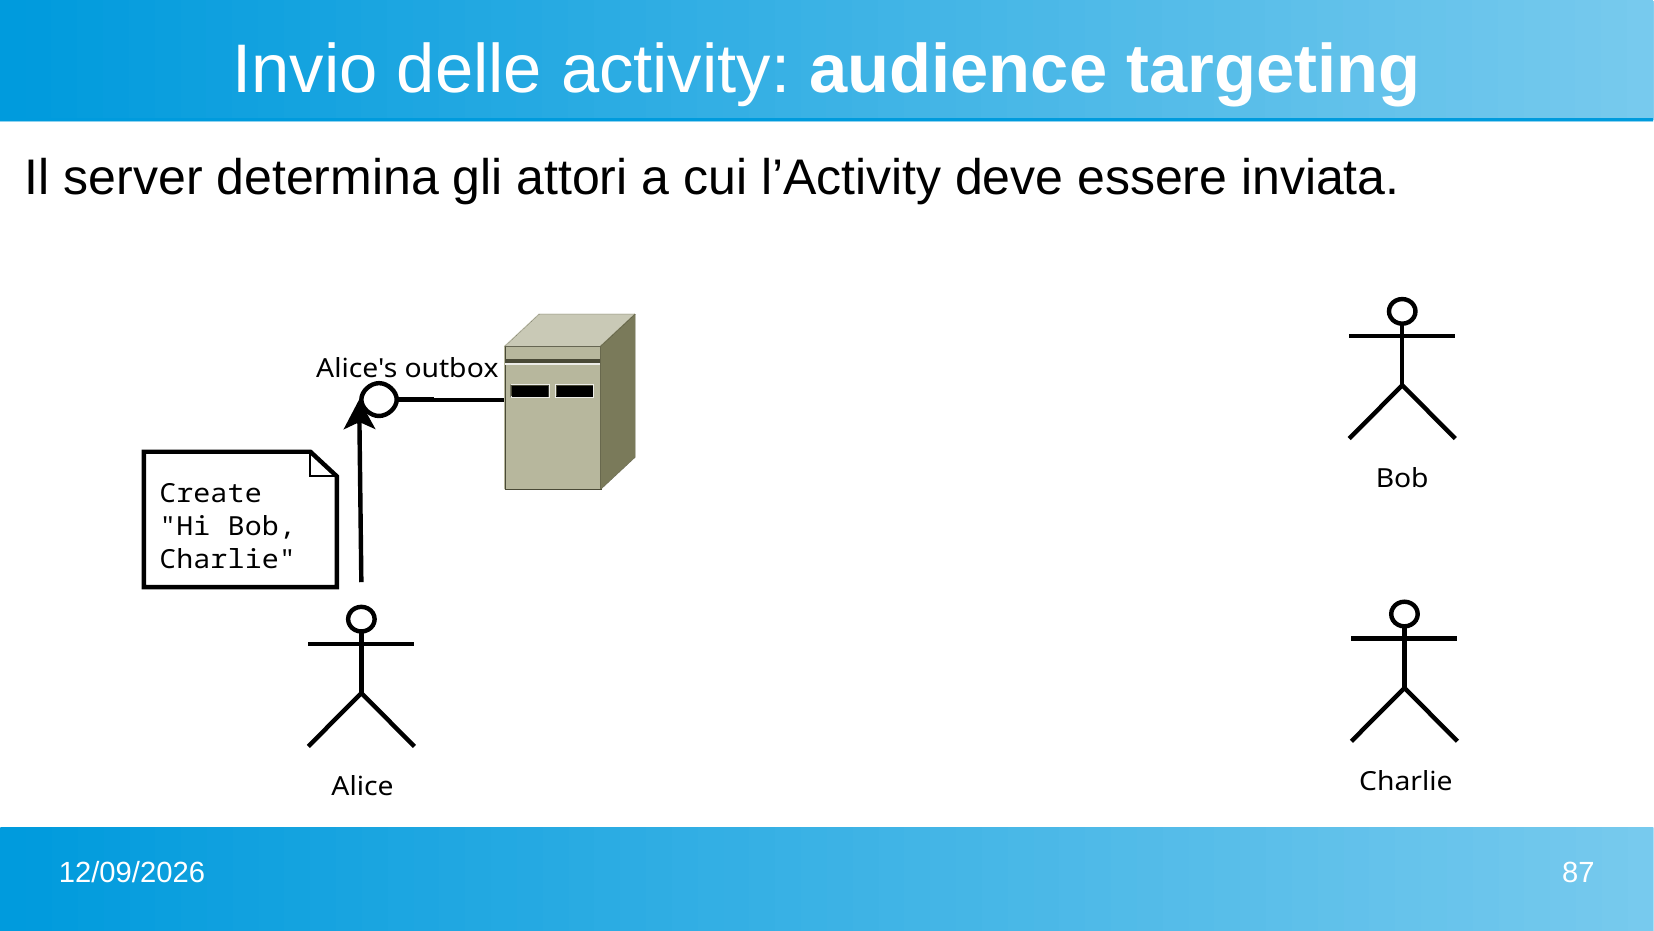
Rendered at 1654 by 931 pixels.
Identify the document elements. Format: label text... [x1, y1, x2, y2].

picture [139, 251, 1463, 826]
title Invio delle activity: audience targeting [59, 29, 1595, 108]
list Il server determina gli attori a cui l’Activity deve essere inviata. [25, 149, 1616, 226]
